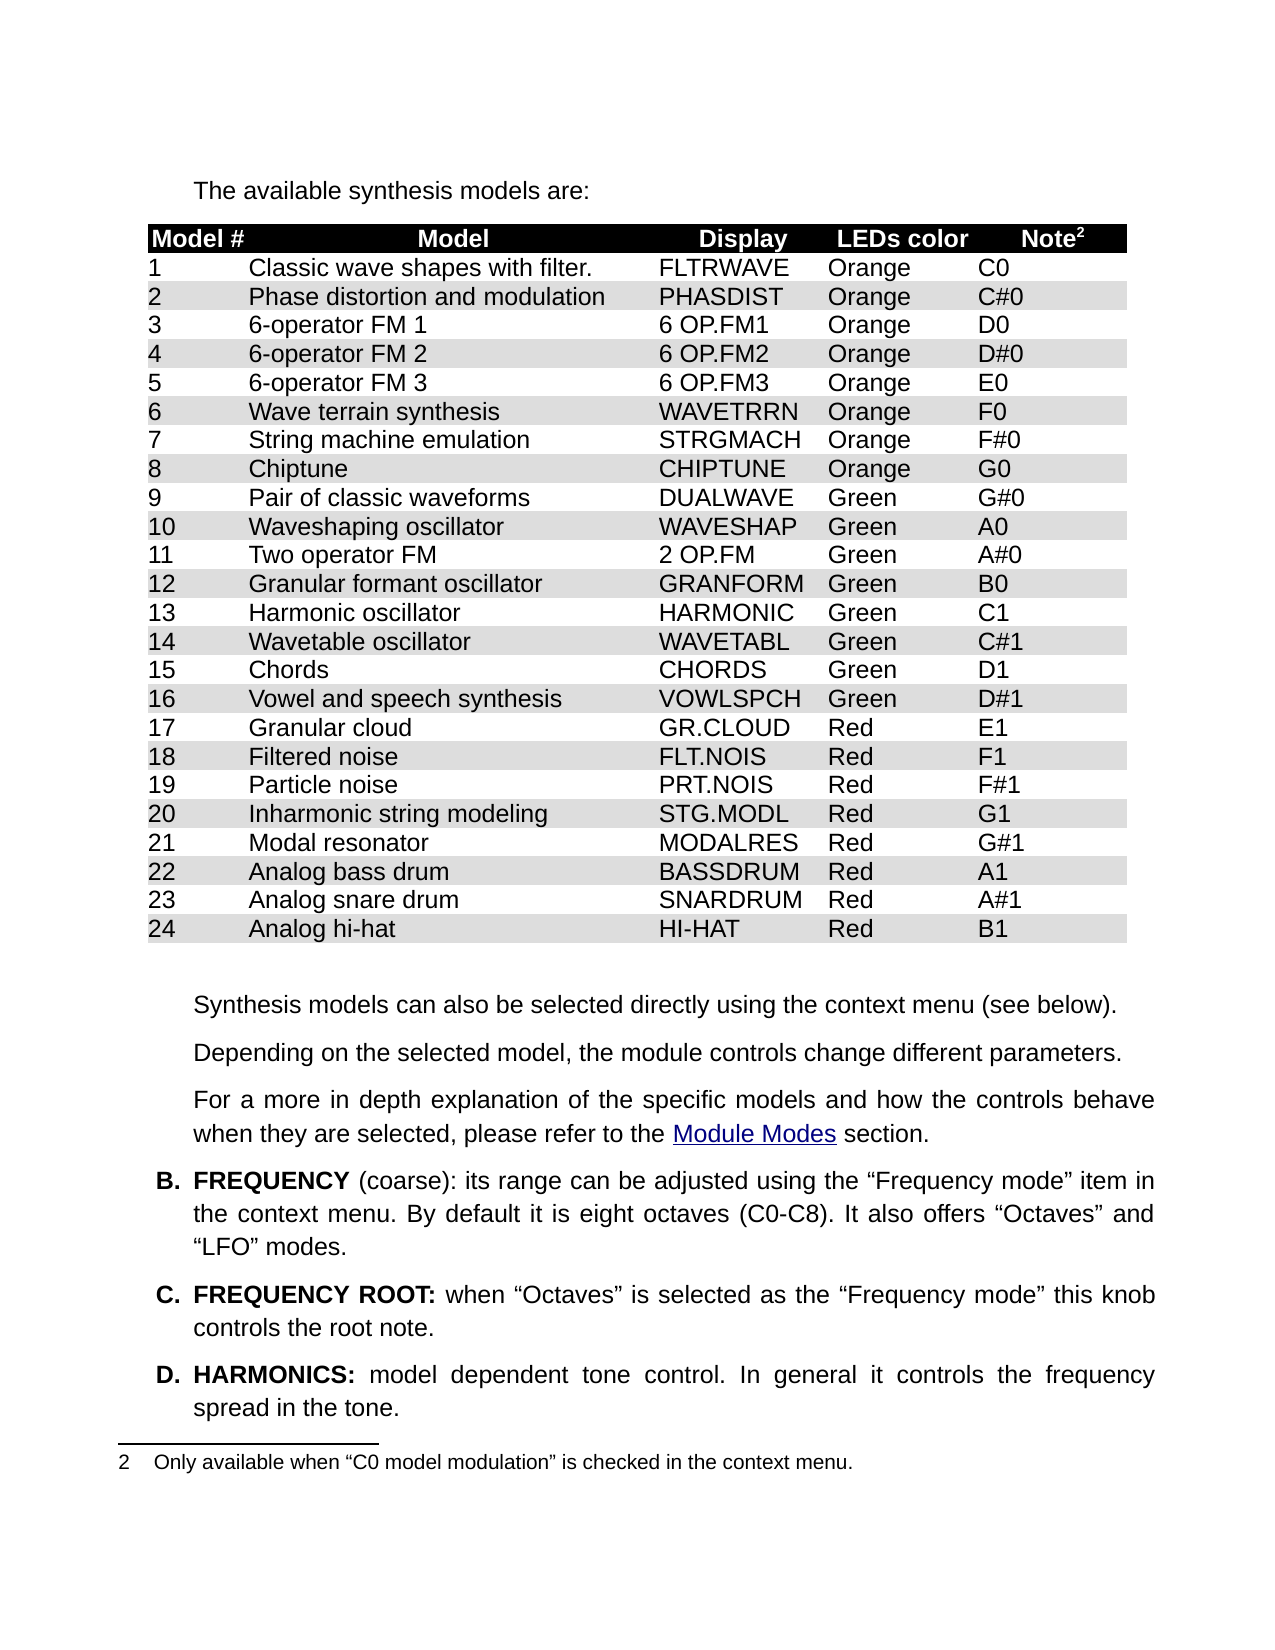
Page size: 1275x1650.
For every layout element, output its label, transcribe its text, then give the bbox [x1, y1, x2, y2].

list FREQUENCY ROOT: when “Octaves” is selected as the “Frequency mode” this knob controls the root note. [156, 1280, 1157, 1342]
list Synthesis models can also be selected directly using the context menu (see below). [156, 990, 1157, 1019]
list Depending on the selected model, the module controls change different parameters. [156, 1038, 1157, 1067]
list For a more in depth explanation of the specific models and how the controls behave when they are selected, please refer to the Module Modes section. [156, 1086, 1157, 1147]
list The available synthesis models are: [156, 176, 1157, 205]
list FREQUENCY (coarse): its range can be adjusted using the “Frequency mode” item in the context menu. By default it is eight octaves (C0-C8). It also offers “Octaves” and “LFO” modes. [156, 1166, 1157, 1261]
list HARMONICS: model dependent tone control. In general it controls the frequency spread in the tone. [156, 1360, 1157, 1422]
